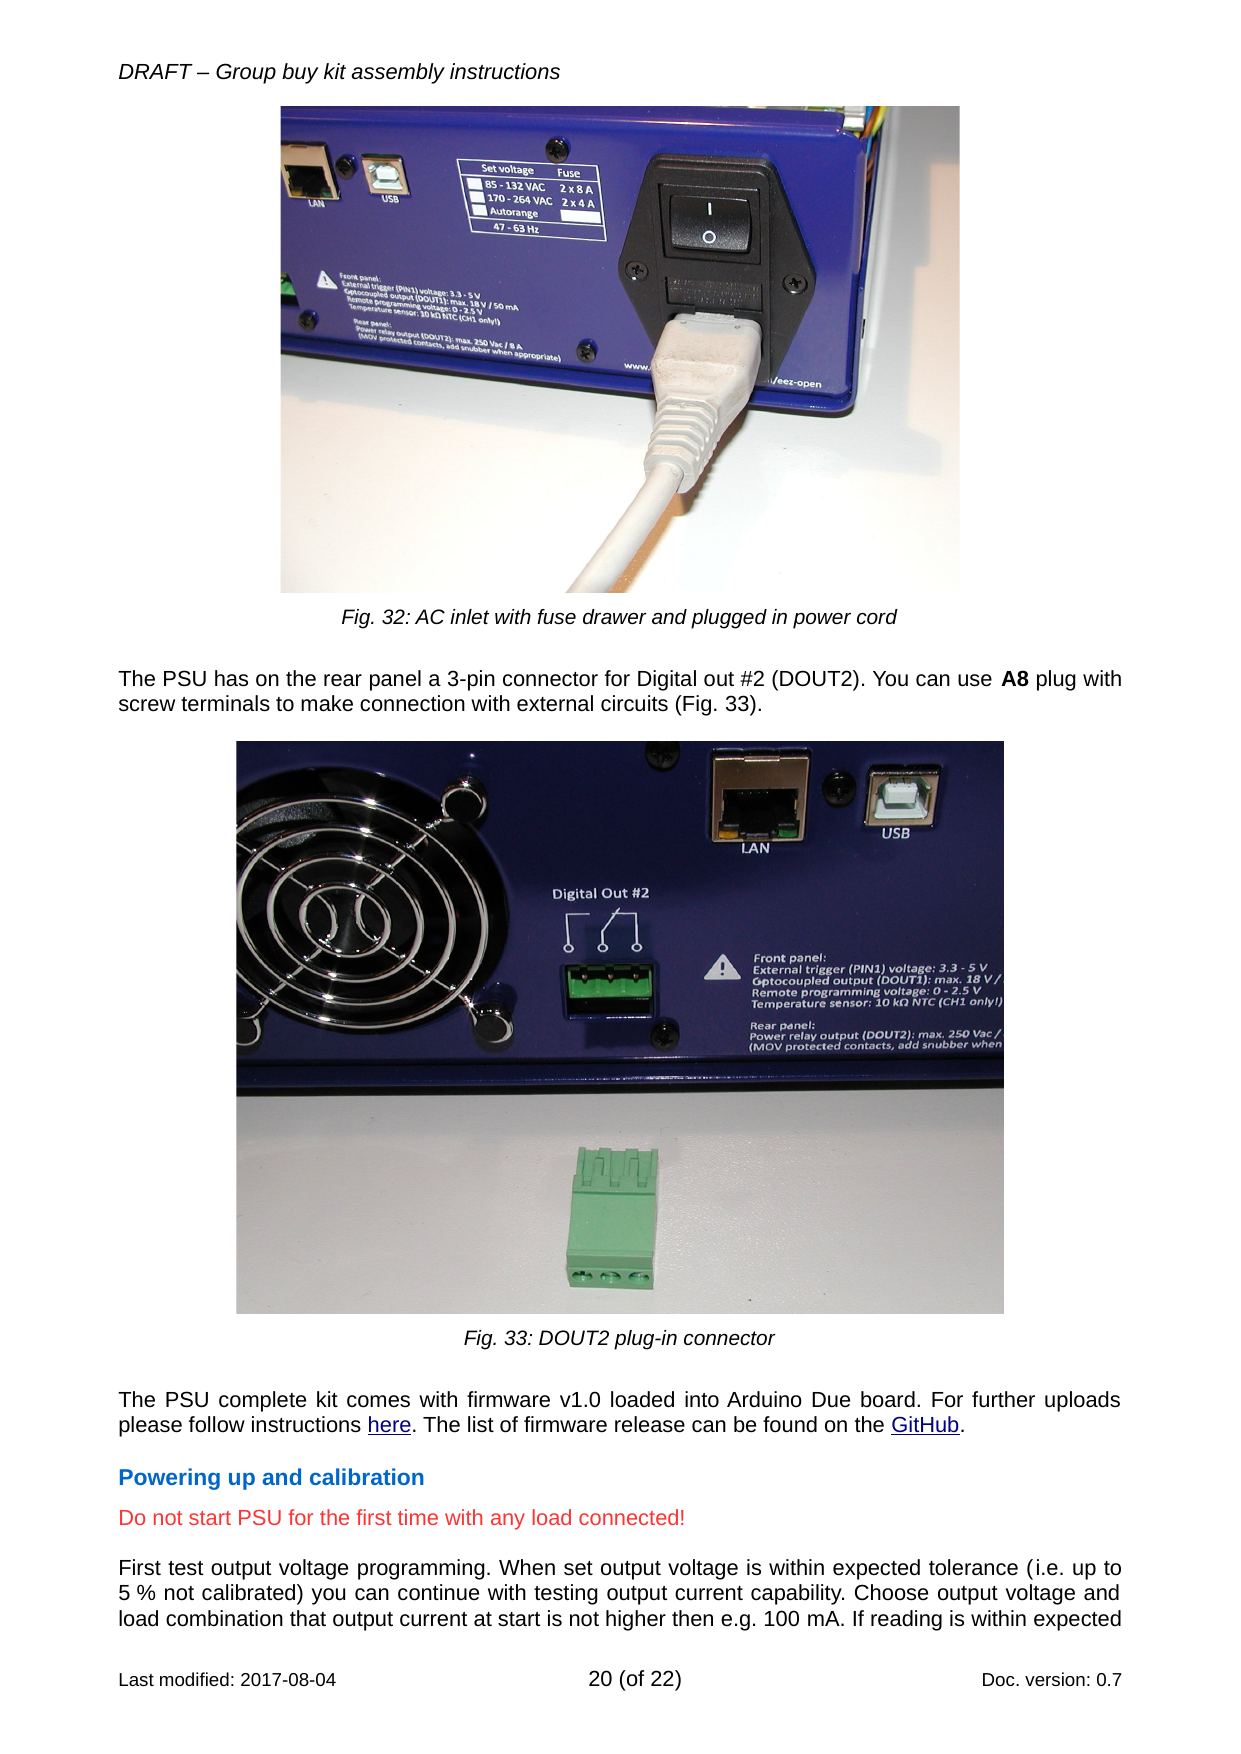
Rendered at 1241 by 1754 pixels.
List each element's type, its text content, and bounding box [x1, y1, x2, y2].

text First test output voltage programming. When set output voltage is within expected tolerance (i.e. up to 5 % not calibrated) you can continue with testing output current capability. Choose output voltage and load combination that output current at start is not higher then e.g. 100 mA. If reading is within expected [118, 1555, 1122, 1631]
picture [236, 741, 1004, 1314]
text Do not start PSU for the first time with any load connected! [118, 1504, 1122, 1530]
text The PSU complete kit comes with firmware v1.0 loaded into Arduino Due board. For further uploads please follow instructions here. The list of firmware release can be found on the GitHub. [118, 1386, 1122, 1437]
text The PSU has on the rear panel a 3-pin connector for Digital out #2 (DOUT2). You can use A8 plug with screw terminals to make connection with external circuits (Fig. 33). [118, 665, 1122, 716]
subtitle Powering up and calibration [118, 1463, 1122, 1490]
text Fig. 32: AC inlet with fuse drawer and plugged in power cord [281, 593, 960, 628]
picture [280, 106, 960, 593]
text Fig. 33: DOUT2 plug-in connector [236, 1314, 1004, 1349]
